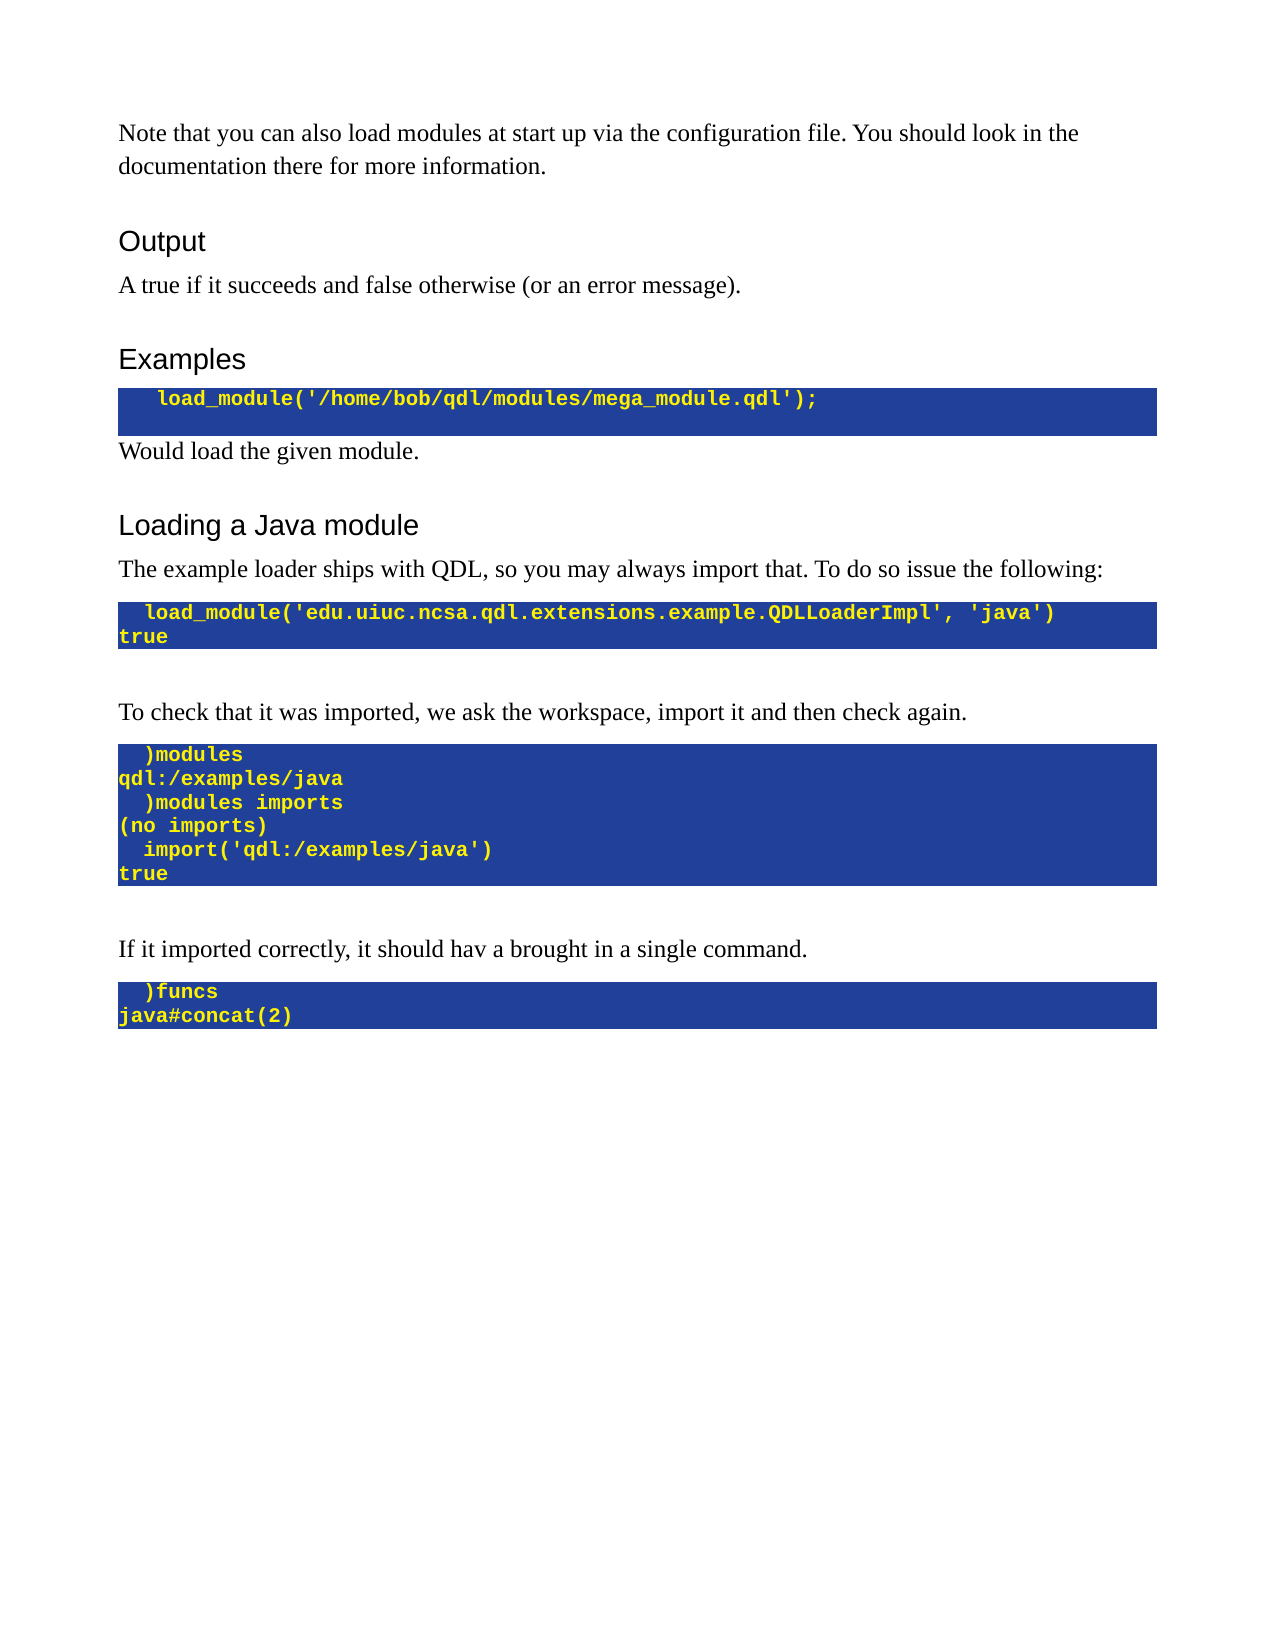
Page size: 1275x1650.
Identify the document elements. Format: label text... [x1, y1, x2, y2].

text To check that it was imported, we ask the workspace, import it and then check again. [118, 697, 1157, 726]
subtitle Examples [118, 342, 1157, 376]
text load_module('/home/bob/qdl/modules/mega_module.qdl'); [118, 388, 1157, 412]
text If it imported correctly, it should hav a brought in a single command. [118, 934, 1157, 963]
text true [118, 863, 1157, 886]
subtitle Output [118, 224, 1157, 257]
text qdl:/examples/java [118, 768, 1157, 792]
text import('qdl:/examples/java') [118, 839, 1157, 863]
text )modules imports [118, 792, 1157, 815]
text (no imports) [118, 815, 1157, 839]
text load_module('edu.uiuc.ncsa.qdl.extensions.example.QDLLoaderImpl', 'java') [118, 602, 1157, 626]
text Would load the given module. [118, 436, 1157, 464]
text java#concat(2) [118, 1005, 1157, 1029]
text true [118, 626, 1157, 649]
text )funcs [118, 982, 1157, 1005]
text The example loader ships with QDL, so you may always import that. To do so issue the following: [118, 554, 1157, 583]
text Note that you can also load modules at start up via the configuration file. You should look in the documentation there for more information. [118, 118, 1157, 180]
text A true if it succeeds and false otherwise (or an error message). [118, 270, 1157, 298]
text )modules [118, 744, 1157, 768]
subtitle Loading a Java module [118, 508, 1157, 542]
